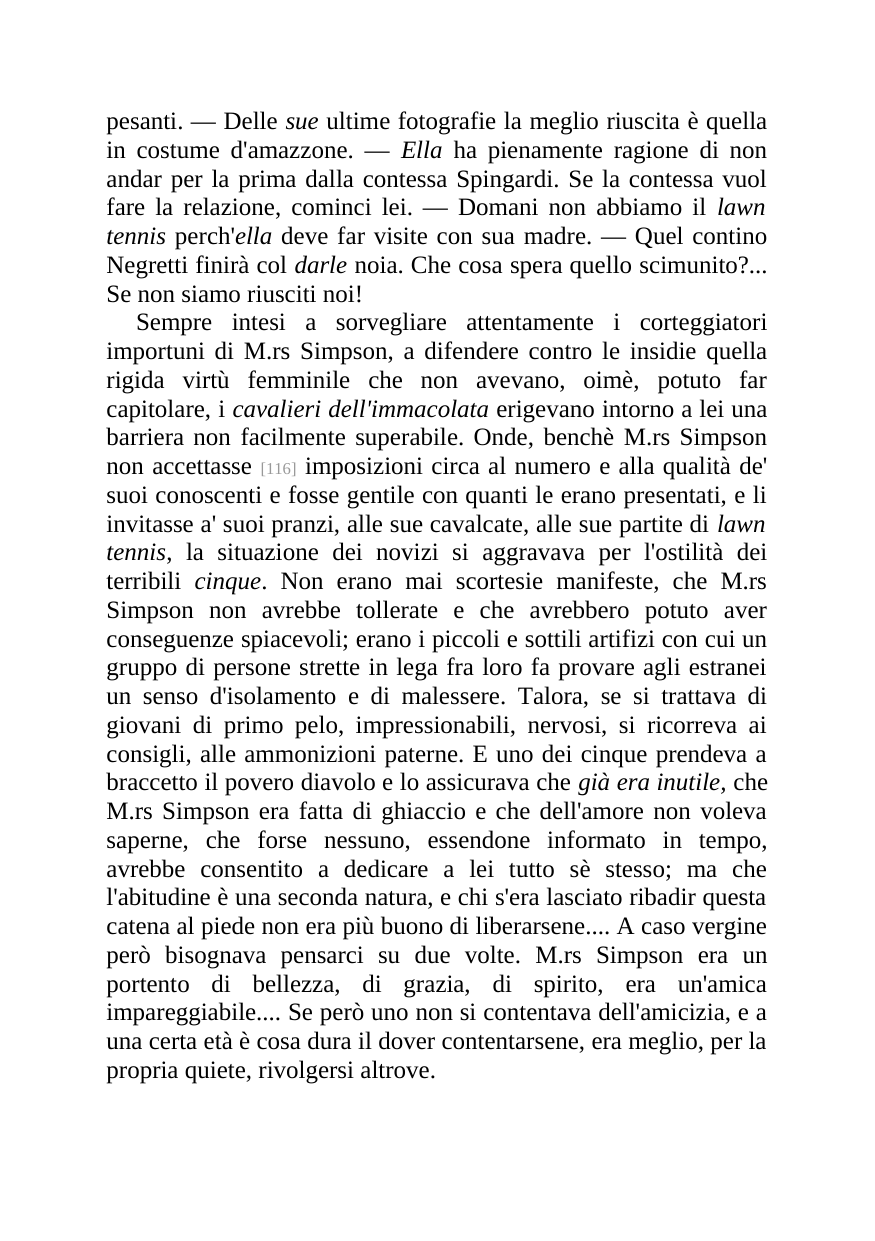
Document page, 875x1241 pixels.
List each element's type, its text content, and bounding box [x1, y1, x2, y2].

text Sempre intesi a sorvegliare attentamente i corteggiatori importuni di M.rs Simpson, a difendere contro le insidie quella rigida virtù femminile che non avevano, oimè, potuto far capitolare, i cavalieri dell'immacolata erigevano intorno a lei una barriera non facilmente superabile. Onde, benchè M.rs Simpson non accettasse [116] imposizioni circa al numero e alla qualità de' suoi conoscenti e fosse gentile con quanti le erano presentati, e li invitasse a' suoi pranzi, alle sue cavalcate, alle sue partite di lawn tennis, la situazione dei novizi si aggravava per l'ostilità dei terribili cinque. Non erano mai scortesie manifeste, che M.rs Simpson non avrebbe tollerate e che avrebbero potuto aver conseguenze spiacevoli; erano i piccoli e sottili artifizi con cui un gruppo di persone strette in lega fra loro fa provare agli estranei un senso d'isolamento e di malessere. Talora, se si trattava di giovani di primo pelo, impressionabili, nervosi, si ricorreva ai consigli, alle ammonizioni paterne. E uno dei cinque prendeva a braccetto il povero diavolo e lo assicurava che già era inutile, che M.rs Simpson era fatta di ghiaccio e che dell'amore non voleva saperne, che forse nessuno, essendone informato in tempo, avrebbe consentito a dedicare a lei tutto sè stesso; ma che l'abitudine è una seconda natura, e chi s'era lasciato ribadir questa catena al piede non era più buono di liberarsene.... A caso vergine però bisognava pensarci su due volte. M.rs Simpson era un portento di bellezza, di grazia, di spirito, era un'amica impareggiabile.... Se però uno non si contentava dell'amicizia, e a una certa età è cosa dura il dover contentarsene, era meglio, per la propria quiete, rivolgersi altrove. [106, 307, 768, 1084]
text pesanti. — Delle sue ultime fotografie la meglio riuscita è quella in costume d'amazzone. — Ella ha pienamente ragione di non andar per la prima dalla contessa Spingardi. Se la contessa vuol fare la relazione, cominci lei. — Domani non abbiamo il lawn tennis perch'ella deve far visite con sua madre. — Quel contino Negretti finirà col darle noia. Che cosa spera quello scimunito?... Se non siamo riusciti noi! [106, 106, 768, 307]
